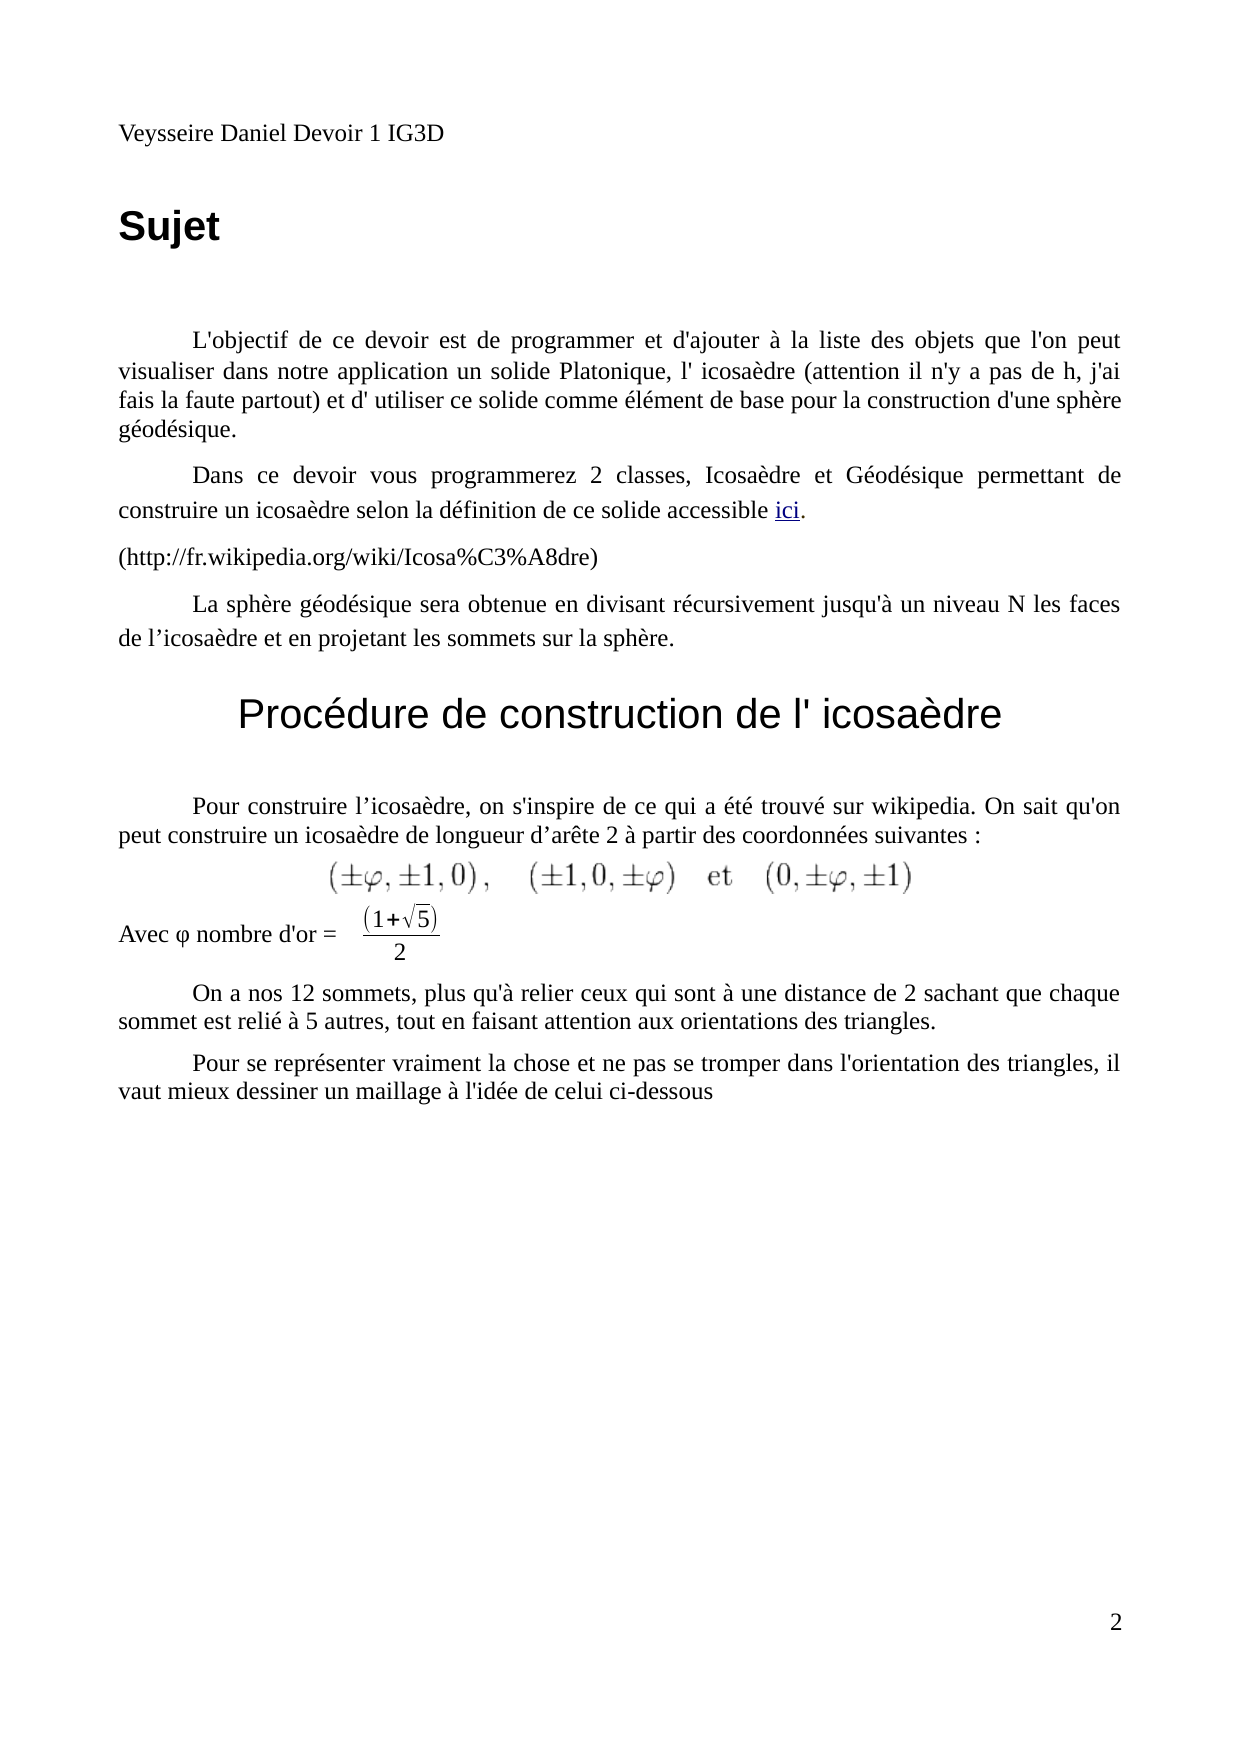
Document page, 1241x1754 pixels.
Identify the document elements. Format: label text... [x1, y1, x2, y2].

text Dans ce devoir vous programmerez 2 classes, Icosaèdre et Géodésique permettant de construire un icosaèdre selon la définition de ce solide accessible ici. [118, 455, 1122, 524]
text Pour construire l’icosaèdre, on s'inspire de ce qui a été trouvé sur wikipedia. On sait qu'on peut construire un icosaèdre de longueur d’arête 2 à partir des coordonnées suivantes : [118, 791, 1122, 848]
text Avec φ nombre d'or = [118, 902, 1122, 965]
text Pour se représenter vraiment la chose et ne pas se tromper dans l'orientation des triangles, il vaut mieux dessiner un maillage à l'idée de celui ci-dessous [118, 1048, 1122, 1105]
text On a nos 12 sommets, plus qu'à relier ceux qui sont à une distance de 2 sachant que chaque sommet est relié à 5 autres, tout en faisant attention aux orientations des triangles. [118, 978, 1122, 1035]
picture [329, 861, 911, 894]
text L'objectif de ce devoir est de programmer et d'ajouter à la liste des objets que l'on peut visualiser dans notre application un solide Platonique, l' icosaèdre (attention il n'y a pas de h, j'ai fais la faute partout) et d' utiliser ce solide comme élément de base pour la construction d'une sphère géodésique. [118, 322, 1122, 442]
subtitle Sujet [118, 201, 1122, 249]
text La sphère géodésique sera obtenue en divisant récursivement jusqu'à un niveau N les faces de l’icosaèdre et en projetant les sommets sur la sphère. [118, 583, 1122, 652]
subtitle Procédure de construction de l' icosaèdre [118, 689, 1122, 737]
text (http://fr.wikipedia.org/wiki/Icosa%C3%A8dre) [118, 536, 1122, 571]
